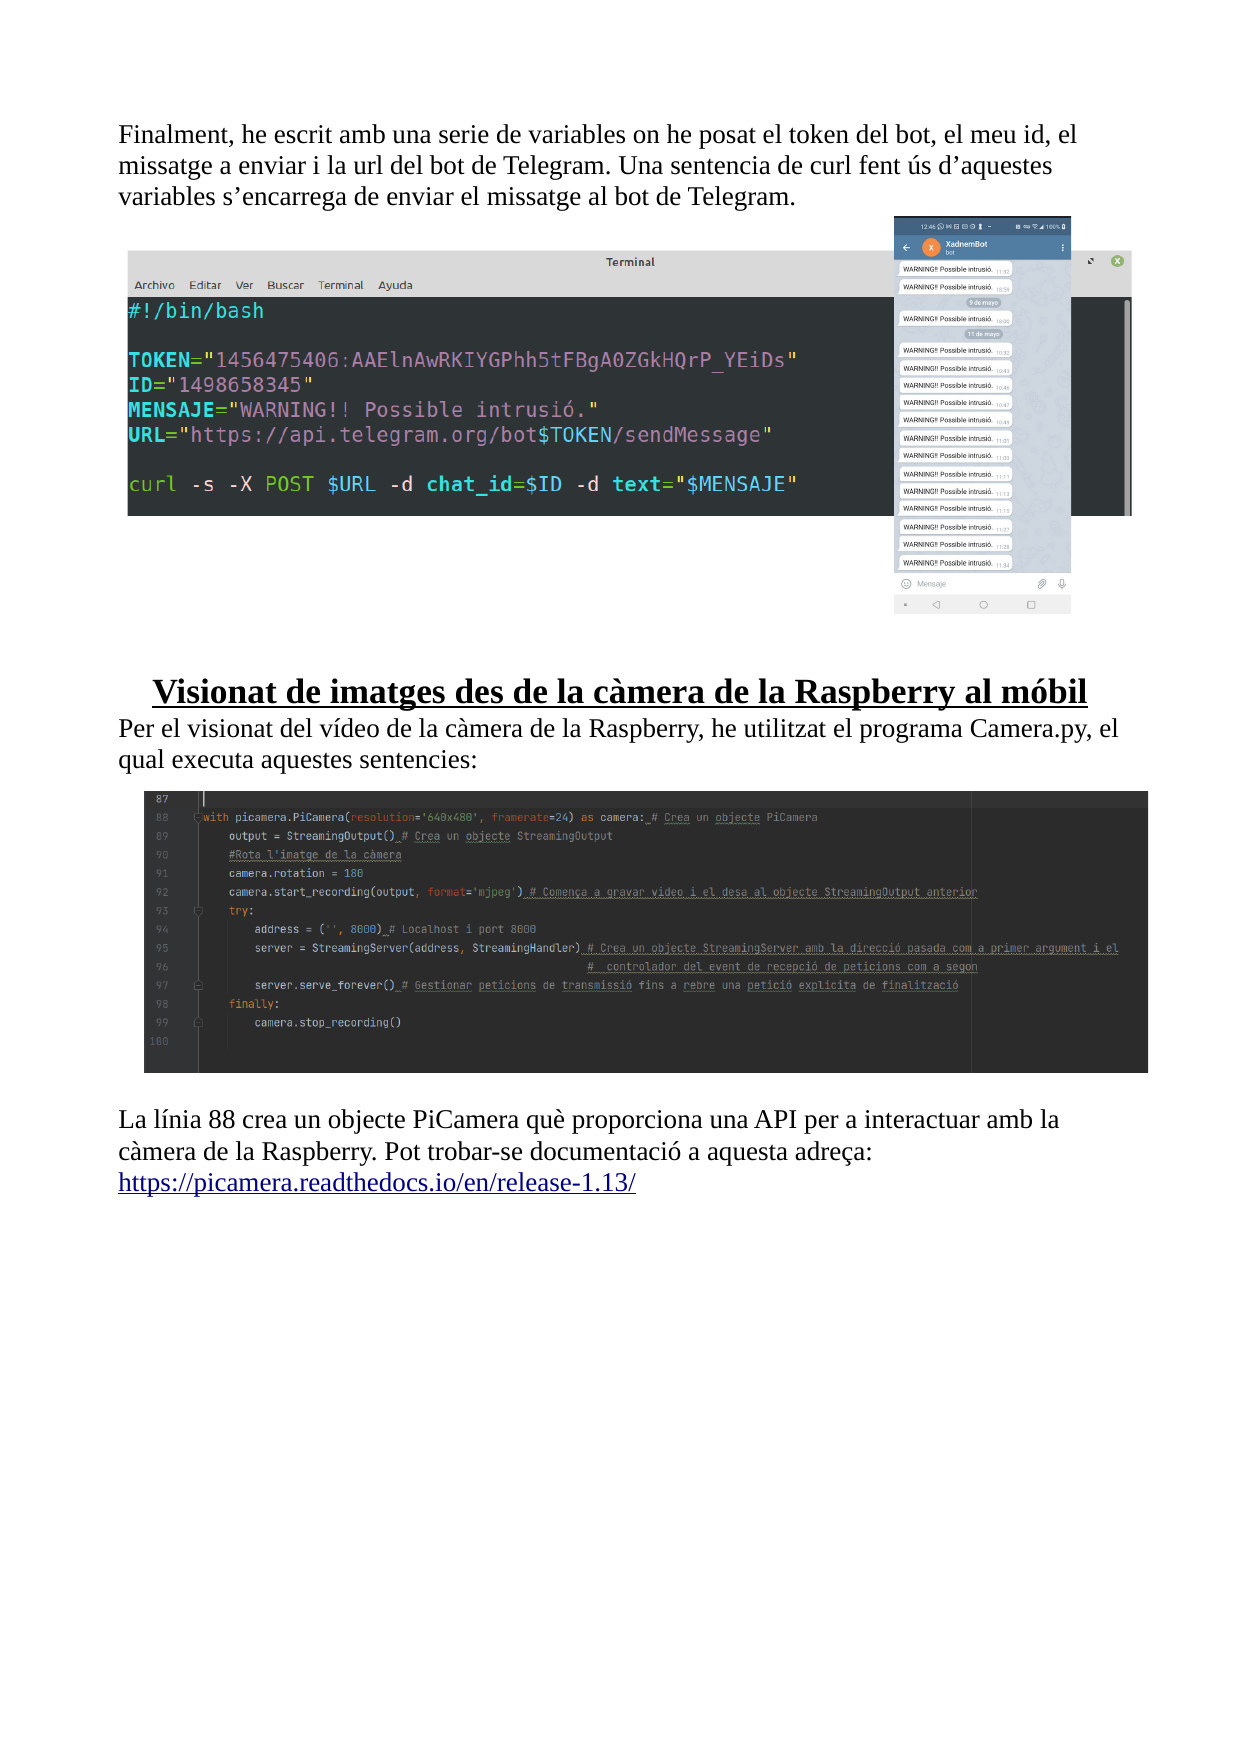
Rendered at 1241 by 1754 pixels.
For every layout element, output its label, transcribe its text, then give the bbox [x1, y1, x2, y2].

text Visionat de imatges des de la càmera de la Raspberry al móbil [118, 671, 1122, 712]
text Finalment, he escrit amb una serie de variables on he posat el token del bot, el meu id, el missatge a enviar i la url del bot de Telegram. Una sentencia de curl fent ús d’aquestes variables s’encarrega de enviar el missatge al bot de Telegram. [118, 118, 1122, 212]
picture [127, 216, 1132, 614]
text La línia 88 crea un objecte PiCamera què proporciona una API per a interactuar amb la càmera de la Raspberry. Pot trobar-se documentació a aquesta adreça: https://picamera.readthedocs.io/en/release-1.13/ [118, 1103, 1122, 1197]
picture [144, 791, 1149, 1073]
text Per el visionat del vídeo de la càmera de la Raspberry, he utilitzat el programa Camera.py, el qual executa aquestes sentencies: [118, 712, 1122, 774]
